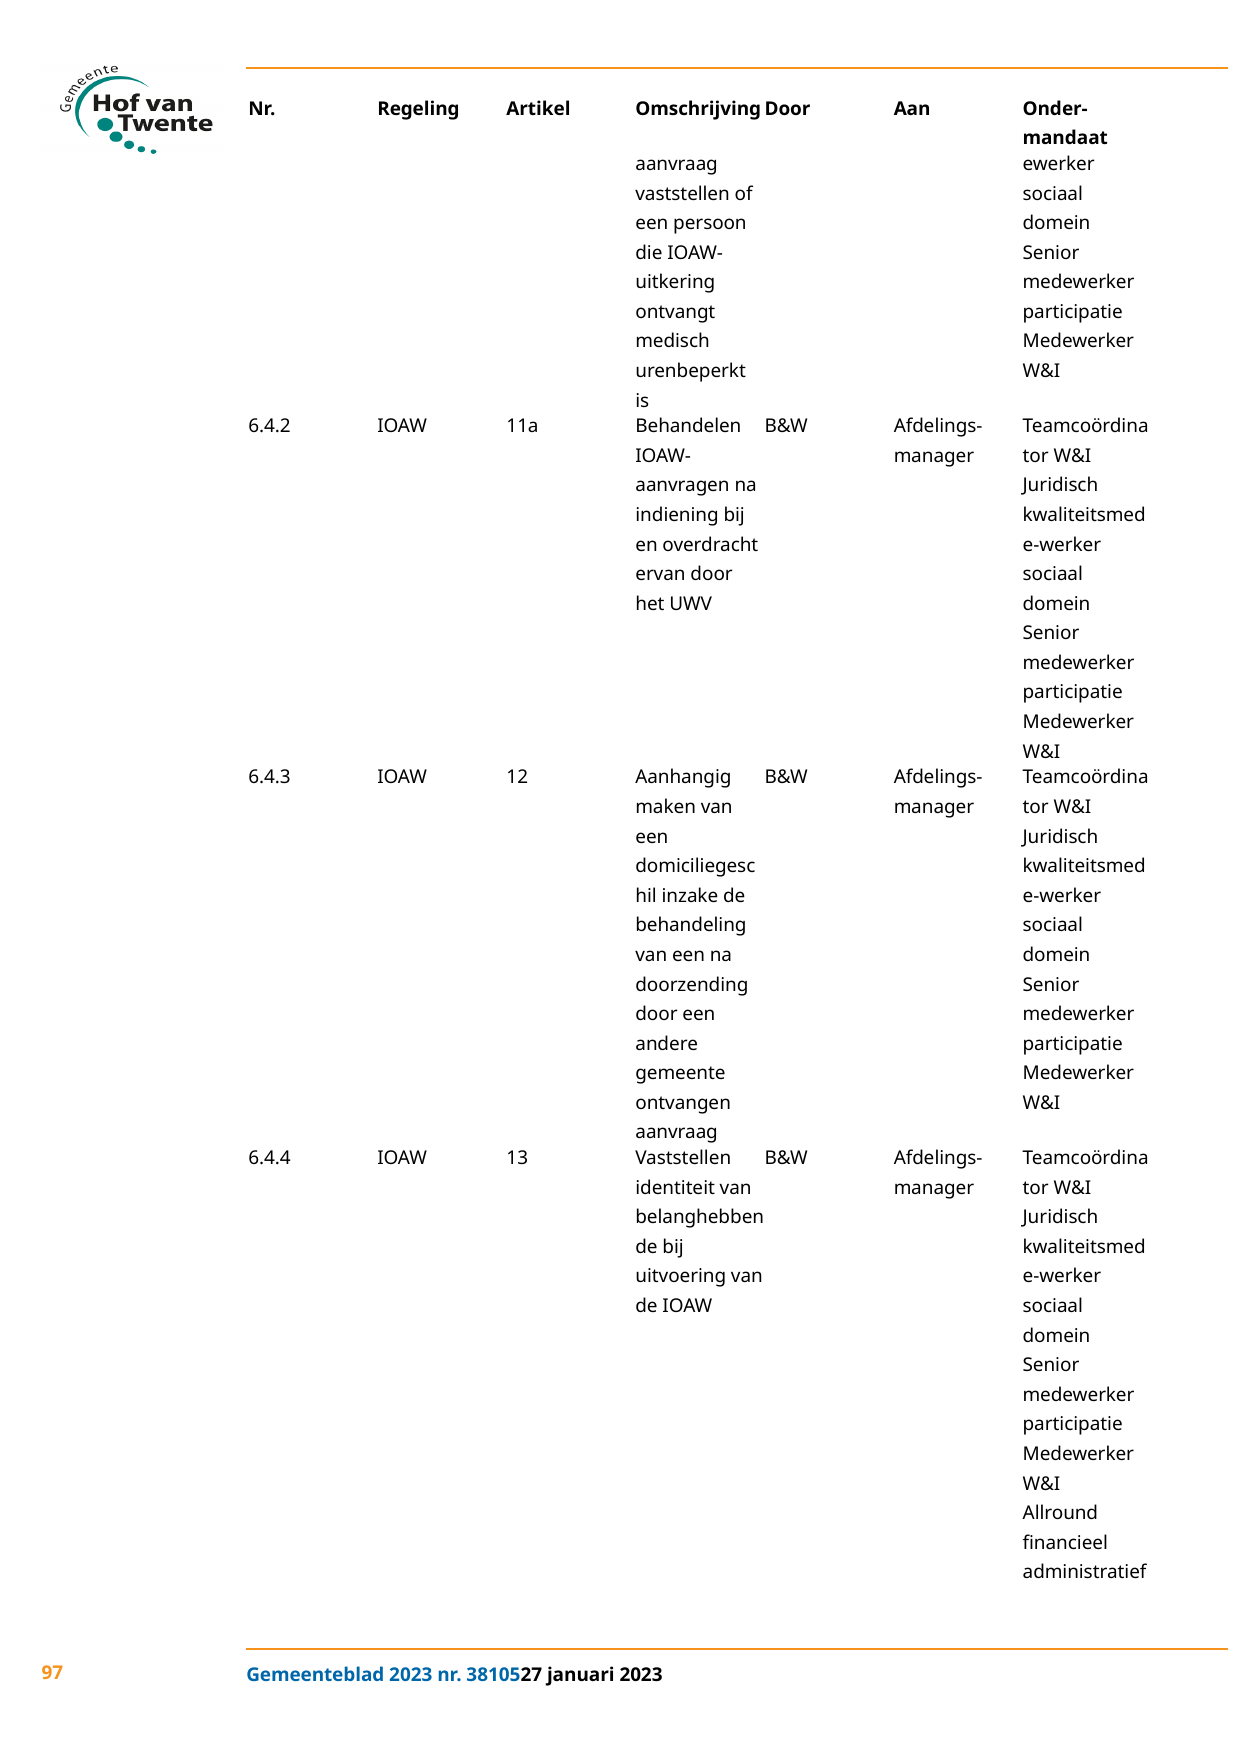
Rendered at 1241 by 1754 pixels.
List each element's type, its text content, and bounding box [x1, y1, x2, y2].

table_cell Aanhangig maken van een domiciliegeschil inzake de behandeling van een na doorzending door een andere gemeente ontvangen aanvraag [635, 764, 764, 1144]
table_cell 6.4.2 [248, 413, 377, 764]
table_header Onder-mandaat [1023, 95, 1152, 150]
table_cell [894, 150, 1022, 412]
table_cell IOAW [377, 1144, 506, 1584]
table_cell ewerker sociaal domein Senior medewerker participatie Medewerker W&I [1023, 150, 1152, 412]
table_cell aanvraag vaststellen of een persoon die IOAW-uitkering ontvangt medisch urenbeperkt is [635, 150, 764, 412]
table_cell Behandelen IOAW-aanvragen na indiening bij en overdracht ervan door het UWV [635, 413, 764, 764]
table_cell B&W [764, 413, 893, 764]
table_cell Afdelings-manager [894, 1144, 1022, 1584]
table_header Omschrijving [635, 95, 764, 150]
table_cell [248, 150, 377, 412]
table_cell Teamcoördinator W&I Juridisch kwaliteitsmede-werker sociaal domein Senior medewerker participatie Medewerker W&I [1023, 764, 1152, 1144]
table_cell 11a [506, 413, 635, 764]
table_header Artikel [506, 95, 635, 150]
table_cell [506, 150, 635, 412]
table_header Regeling [377, 95, 506, 150]
table_header Door [764, 95, 893, 150]
table_cell IOAW [377, 413, 506, 764]
table_header Aan [894, 95, 1022, 150]
table_cell Teamcoördinator W&I Juridisch kwaliteitsmede-werker sociaal domein Senior medewerker participatie Medewerker W&I [1023, 413, 1152, 764]
table_cell B&W [764, 764, 893, 1144]
table_cell Afdelings-manager [894, 764, 1022, 1144]
table_cell Vaststellen identiteit van belanghebbende bij uitvoering van de IOAW [635, 1144, 764, 1584]
table_cell Afdelings-manager [894, 413, 1022, 764]
table_cell 6.4.3 [248, 764, 377, 1144]
table_cell 13 [506, 1144, 635, 1584]
table_cell Teamcoördinator W&I Juridisch kwaliteitsmede-werker sociaal domein Senior medewerker participatie Medewerker W&I Allround financieel administratief [1023, 1144, 1152, 1584]
table_cell [764, 150, 893, 412]
table_cell 12 [506, 764, 635, 1144]
table_cell B&W [764, 1144, 893, 1584]
picture [41, 47, 231, 172]
table_header Nr. [248, 95, 377, 150]
table_cell IOAW [377, 764, 506, 1144]
table_cell [377, 150, 506, 412]
table_cell 6.4.4 [248, 1144, 377, 1584]
